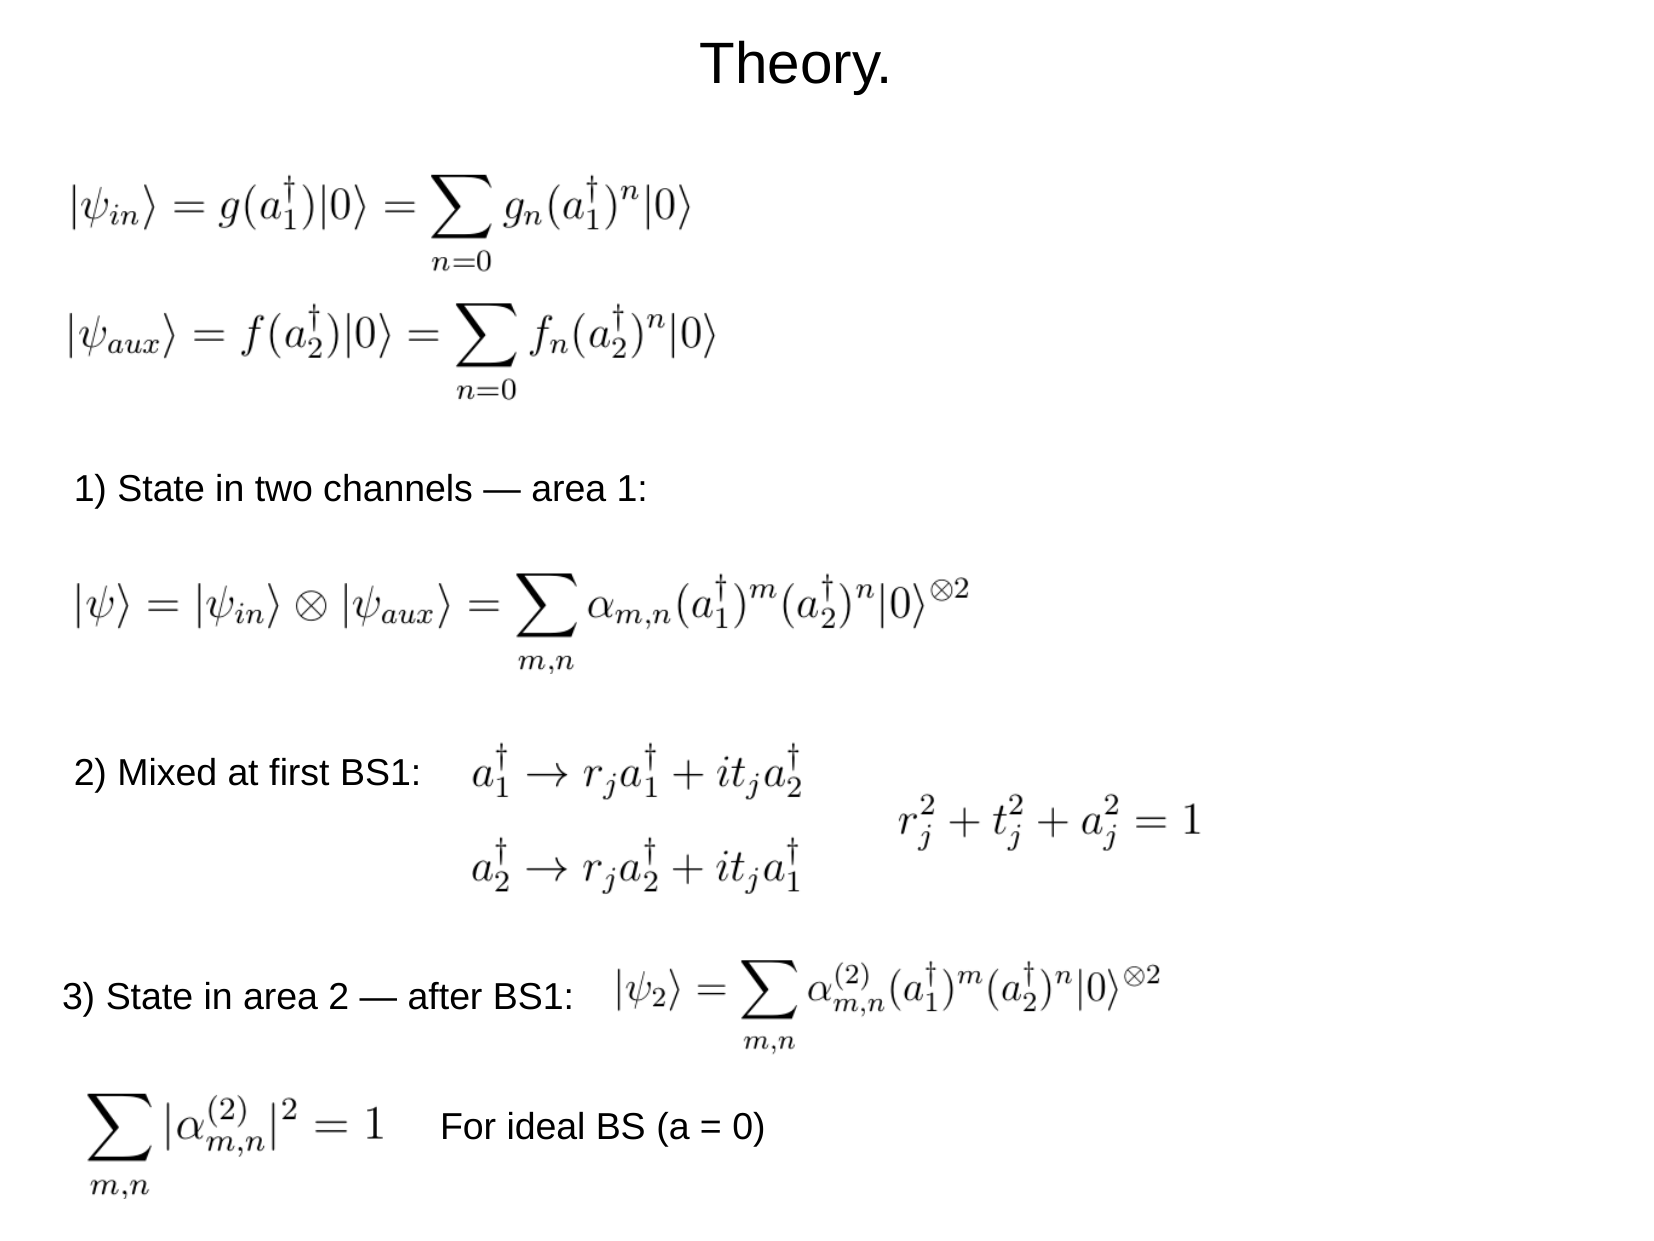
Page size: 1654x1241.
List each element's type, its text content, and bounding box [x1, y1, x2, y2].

text_box 2) Mixed at first BS1: [59, 744, 520, 804]
picture [425, 732, 875, 922]
text_box 1) State in two channels — area 1: [59, 460, 674, 532]
text_box Theory. [685, 23, 1004, 119]
picture [602, 944, 1182, 1063]
text_box 3) State in area 2 — after BS1: [47, 968, 603, 1028]
picture [61, 1080, 404, 1199]
text_box For ideal BS (a = 0) [425, 1098, 815, 1162]
picture [47, 141, 733, 414]
picture [35, 531, 993, 674]
picture [885, 779, 1217, 874]
